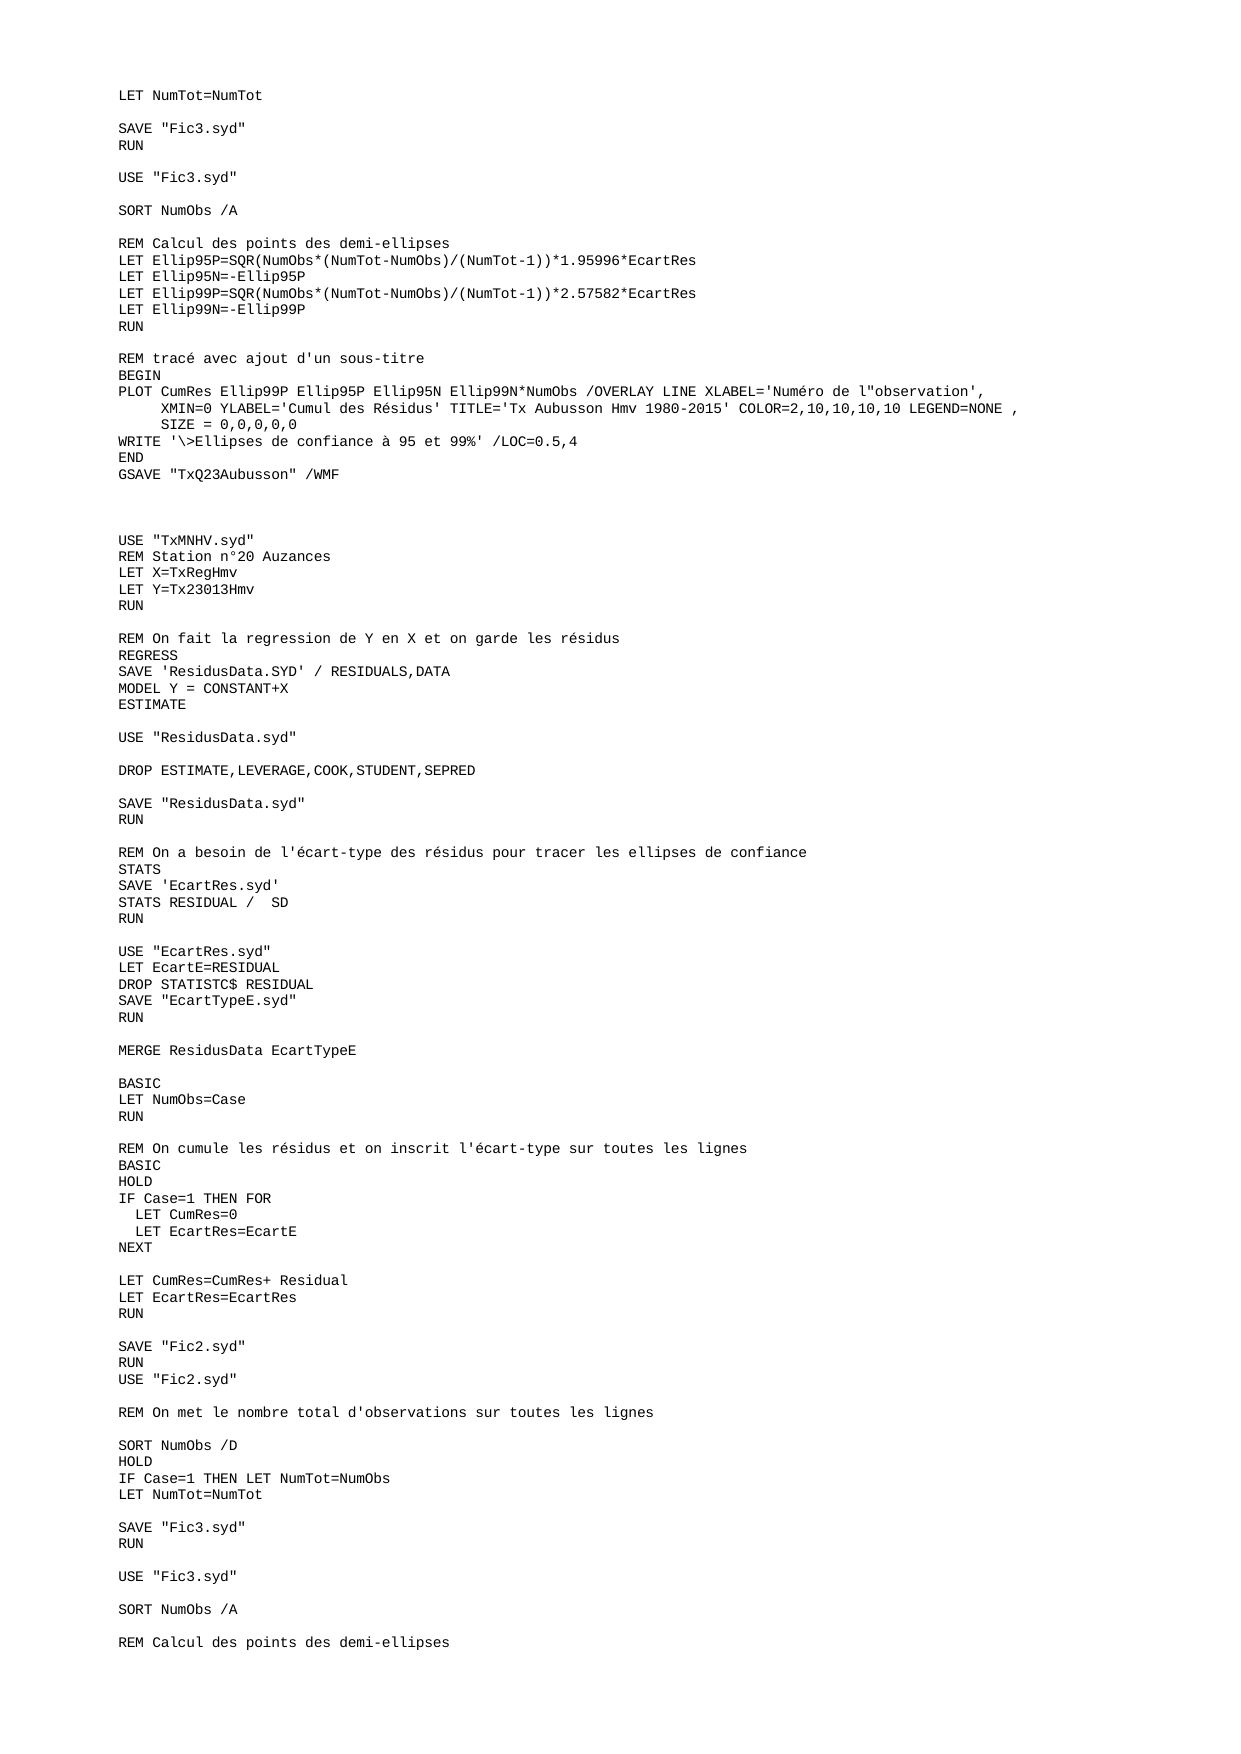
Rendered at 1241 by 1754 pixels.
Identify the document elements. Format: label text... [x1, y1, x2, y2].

text REM On met le nombre total d'observations sur toutes les lignes [118, 1405, 1122, 1422]
text REM Calcul des points des demi-ellipses [118, 237, 1122, 253]
text REM Calcul des points des demi-ellipses [118, 1636, 1122, 1652]
text DROP STATISTC$ RESIDUAL [118, 977, 1122, 994]
text SAVE "EcartTypeE.syd" [118, 994, 1122, 1010]
text STATS RESIDUAL / SD [118, 895, 1122, 911]
text REM On cumule les résidus et on inscrit l'écart-type sur toutes les lignes [118, 1142, 1122, 1158]
text LET X=TxRegHmv [118, 566, 1122, 582]
text STATS [118, 862, 1122, 878]
text PLOT CumRes Ellip99P Ellip95P Ellip95N Ellip99N*NumObs /OVERLAY LINE XLABEL='Numéro de l"observation', [118, 385, 1122, 401]
text LET EcartRes=EcartE [118, 1224, 1122, 1241]
text SORT NumObs /A [118, 204, 1122, 220]
text RUN [118, 1010, 1122, 1027]
text END [118, 451, 1122, 467]
text GSAVE "TxQ23Aubusson" /WMF [118, 467, 1122, 483]
text LET Y=Tx23013Hmv [118, 582, 1122, 599]
text LET Ellip95P=SQR(NumObs*(NumTot-NumObs)/(NumTot-1))*1.95996*EcartRes [118, 253, 1122, 269]
text SAVE "Fic3.syd" [118, 121, 1122, 138]
text LET Ellip99N=-Ellip99P [118, 302, 1122, 319]
text USE "TxMNHV.syd" [118, 533, 1122, 549]
text MERGE ResidusData EcartTypeE [118, 1043, 1122, 1059]
text RUN [118, 599, 1122, 615]
text LET CumRes=0 [118, 1208, 1122, 1224]
text SAVE 'ResidusData.SYD' / RESIDUALS,DATA [118, 664, 1122, 681]
text NEXT [118, 1241, 1122, 1257]
text HOLD [118, 1175, 1122, 1191]
text LET NumObs=Case [118, 1092, 1122, 1109]
text USE "EcartRes.syd" [118, 944, 1122, 961]
text REM tracé avec ajout d'un sous-titre [118, 352, 1122, 368]
text LET NumTot=NumTot [118, 1487, 1122, 1504]
text USE "Fic3.syd" [118, 1570, 1122, 1586]
text SAVE "Fic3.syd" [118, 1520, 1122, 1537]
text REM On fait la regression de Y en X et on garde les résidus [118, 632, 1122, 648]
text SIZE = 0,0,0,0,0 [118, 418, 1122, 434]
text LET Ellip95N=-Ellip95P [118, 269, 1122, 286]
text RUN [118, 813, 1122, 829]
text HOLD [118, 1454, 1122, 1471]
text BASIC [118, 1076, 1122, 1092]
text XMIN=0 YLABEL='Cumul des Résidus' TITLE='Tx Aubusson Hmv 1980-2015' COLOR=2,10,10,10,10 LEGEND=NONE , [118, 401, 1122, 418]
text RUN [118, 138, 1122, 154]
text MODEL Y = CONSTANT+X [118, 681, 1122, 697]
text IF Case=1 THEN LET NumTot=NumObs [118, 1471, 1122, 1487]
text REM On a besoin de l'écart-type des résidus pour tracer les ellipses de confiance [118, 846, 1122, 862]
text LET CumRes=CumRes+ Residual [118, 1273, 1122, 1290]
text RUN [118, 319, 1122, 335]
text BEGIN [118, 368, 1122, 385]
text BASIC [118, 1158, 1122, 1175]
text SORT NumObs /D [118, 1438, 1122, 1454]
text LET Ellip99P=SQR(NumObs*(NumTot-NumObs)/(NumTot-1))*2.57582*EcartRes [118, 286, 1122, 302]
text WRITE '\>Ellipses de confiance à 95 et 99%' /LOC=0.5,4 [118, 434, 1122, 451]
text USE "Fic2.syd" [118, 1372, 1122, 1389]
text ESTIMATE [118, 697, 1122, 714]
text USE "ResidusData.syd" [118, 730, 1122, 747]
text RUN [118, 911, 1122, 928]
text REM Station n°20 Auzances [118, 549, 1122, 566]
text RUN [118, 1356, 1122, 1372]
text SAVE "ResidusData.syd" [118, 796, 1122, 813]
text REGRESS [118, 648, 1122, 664]
text LET EcartRes=EcartRes [118, 1290, 1122, 1306]
text RUN [118, 1306, 1122, 1323]
text RUN [118, 1537, 1122, 1553]
text SAVE 'EcartRes.syd' [118, 878, 1122, 895]
text SORT NumObs /A [118, 1603, 1122, 1619]
text LET EcartE=RESIDUAL [118, 961, 1122, 977]
text SAVE "Fic2.syd" [118, 1339, 1122, 1356]
text USE "Fic3.syd" [118, 171, 1122, 187]
text DROP ESTIMATE,LEVERAGE,COOK,STUDENT,SEPRED [118, 763, 1122, 780]
text IF Case=1 THEN FOR [118, 1191, 1122, 1208]
text RUN [118, 1109, 1122, 1125]
text LET NumTot=NumTot [118, 88, 1122, 105]
